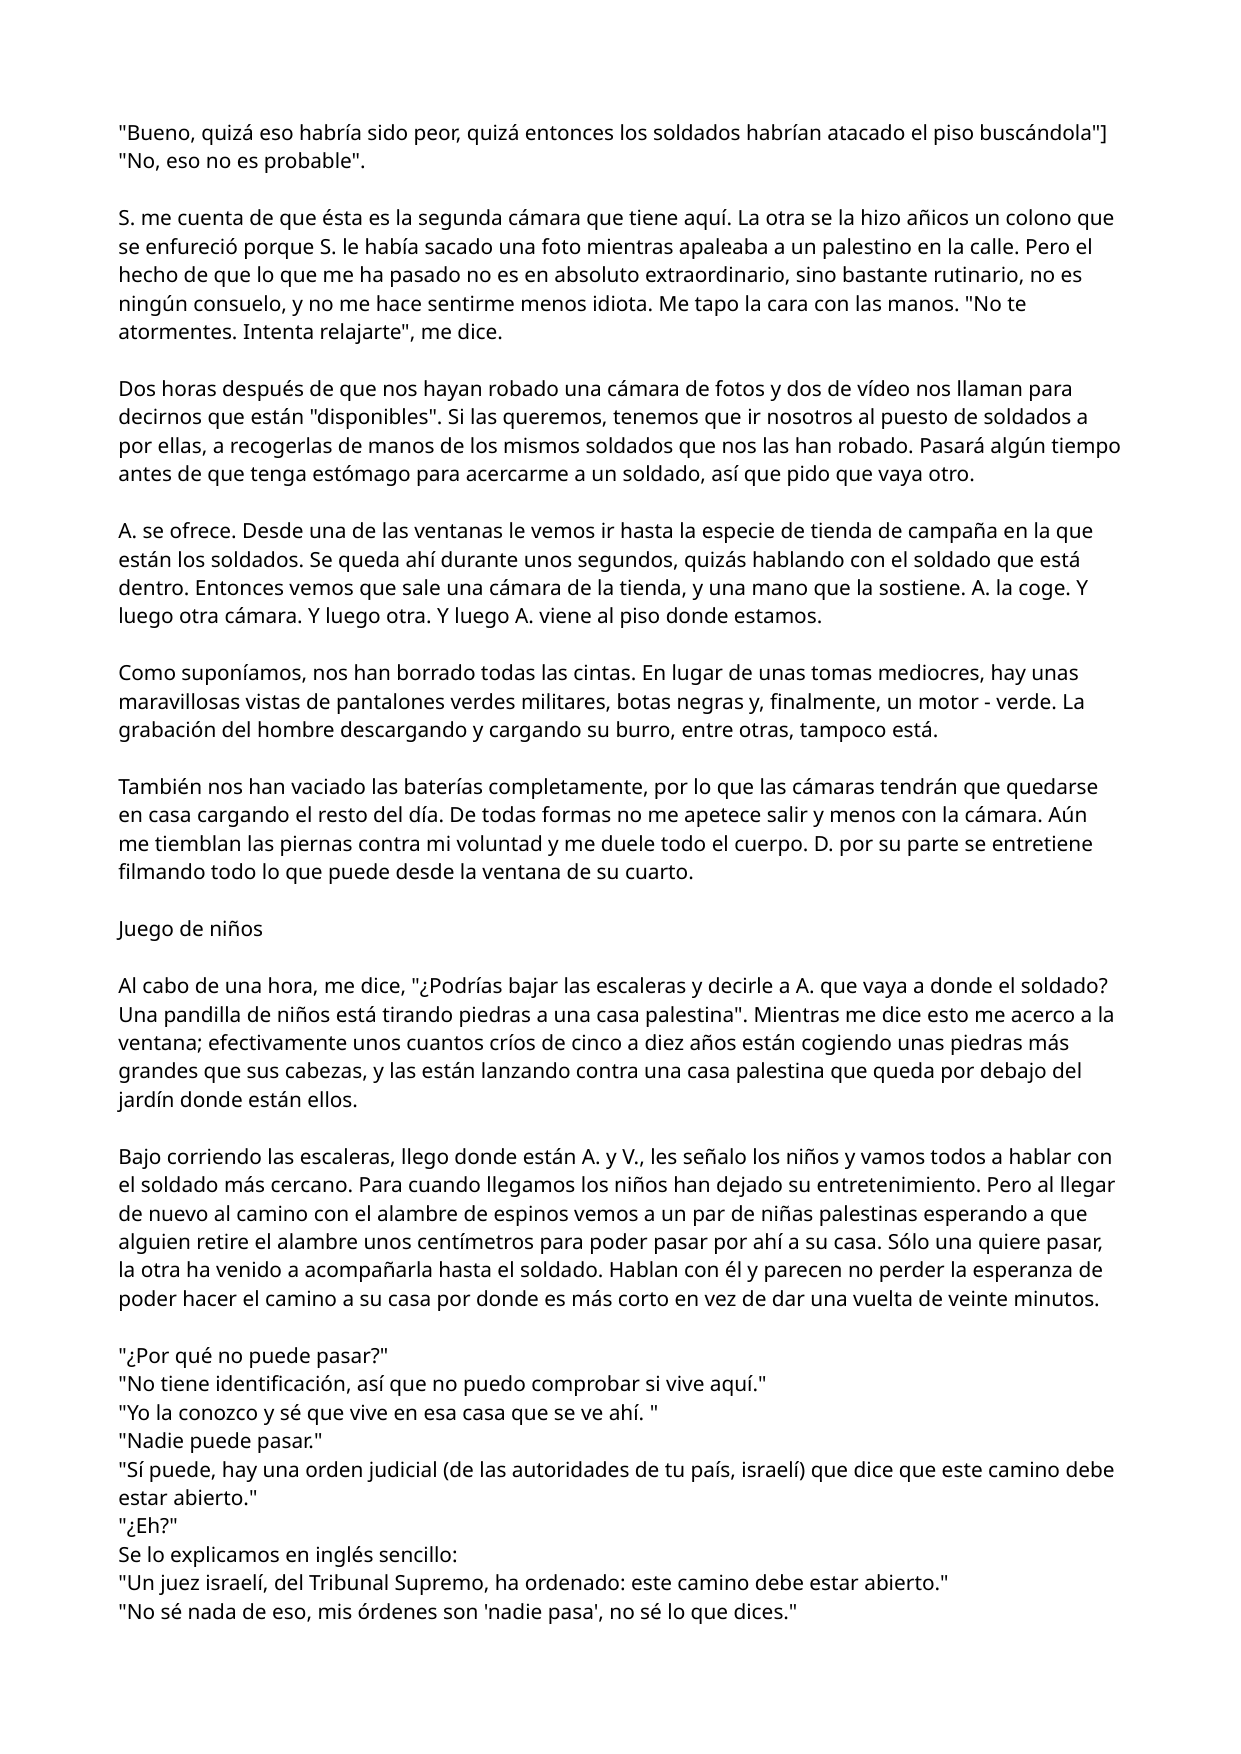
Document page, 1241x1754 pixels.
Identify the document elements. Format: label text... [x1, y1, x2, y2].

text Al cabo de una hora, me dice, "¿Podrías bajar las escaleras y decirle a A. que vaya a donde el soldado? Una pandilla de niños está tirando piedras a una casa palestina". Mientras me dice esto me acerco a la ventana; efectivamente unos cuantos críos de cinco a diez años están cogiendo unas piedras más grandes que sus cabezas, y las están lanzando contra una casa palestina que queda por debajo del jardín donde están ellos. [118, 971, 1122, 1113]
text Como suponíamos, nos han borrado todas las cintas. En lugar de unas tomas mediocres, hay unas maravillosas vistas de pantalones verdes militares, botas negras y, finalmente, un motor - verde. La grabación del hombre descargando y cargando su burro, entre otras, tampoco está. [118, 658, 1122, 744]
text "No, eso no es probable". [118, 147, 1122, 175]
text "Sí puede, hay una orden judicial (de las autoridades de tu país, israelí) que dice que este camino debe estar abierto." [118, 1455, 1122, 1512]
text "No sé nada de eso, mis órdenes son 'nadie pasa', no sé lo que dices." [118, 1597, 1122, 1625]
text "Bueno, quizá eso habría sido peor, quizá entonces los soldados habrían atacado el piso buscándola"] [118, 118, 1122, 147]
text "No tiene identificación, así que no puedo comprobar si vive aquí." [118, 1369, 1122, 1398]
text "Un juez israelí, del Tribunal Supremo, ha ordenado: este camino debe estar abierto." [118, 1568, 1122, 1597]
text "¿Por qué no puede pasar?" [118, 1341, 1122, 1369]
text "Yo la conozco y sé que vive en esa casa que se ve ahí. " [118, 1398, 1122, 1426]
text A. se ofrece. Desde una de las ventanas le vemos ir hasta la especie de tienda de campaña en la que están los soldados. Se queda ahí durante unos segundos, quizás hablando con el soldado que está dentro. Entonces vemos que sale una cámara de la tienda, y una mano que la sostiene. A. la coge. Y luego otra cámara. Y luego otra. Y luego A. viene al piso donde estamos. [118, 516, 1122, 630]
text "Nadie puede pasar." [118, 1426, 1122, 1455]
text Bajo corriendo las escaleras, llego donde están A. y V., les señalo los niños y vamos todos a hablar con el soldado más cercano. Para cuando llegamos los niños han dejado su entretenimiento. Pero al llegar de nuevo al camino con el alambre de espinos vemos a un par de niñas palestinas esperando a que alguien retire el alambre unos centímetros para poder pasar por ahí a su casa. Sólo una quiere pasar, la otra ha venido a acompañarla hasta el soldado. Hablan con él y parecen no perder la esperanza de poder hacer el camino a su casa por donde es más corto en vez de dar una vuelta de veinte minutos. [118, 1142, 1122, 1312]
text También nos han vaciado las baterías completamente, por lo que las cámaras tendrán que quedarse en casa cargando el resto del día. De todas formas no me apetece salir y menos con la cámara. Aún me tiemblan las piernas contra mi voluntad y me duele todo el cuerpo. D. por su parte se entretiene filmando todo lo que puede desde la ventana de su cuarto. [118, 772, 1122, 886]
text S. me cuenta de que ésta es la segunda cámara que tiene aquí. La otra se la hizo añicos un colono que se enfureció porque S. le había sacado una foto mientras apaleaba a un palestino en la calle. Pero el hecho de que lo que me ha pasado no es en absoluto extraordinario, sino bastante rutinario, no es ningún consuelo, y no me hace sentirme menos idiota. Me tapo la cara con las manos. "No te atormentes. Intenta relajarte", me dice. [118, 203, 1122, 346]
text "¿Eh?" [118, 1512, 1122, 1540]
text Dos horas después de que nos hayan robado una cámara de fotos y dos de vídeo nos llaman para decirnos que están "disponibles". Si las queremos, tenemos que ir nosotros al puesto de soldados a por ellas, a recogerlas de manos de los mismos soldados que nos las han robado. Pasará algún tiempo antes de que tenga estómago para acercarme a un soldado, así que pido que vaya otro. [118, 374, 1122, 488]
text Juego de niños [118, 914, 1122, 943]
text Se lo explicamos en inglés sencillo: [118, 1540, 1122, 1568]
